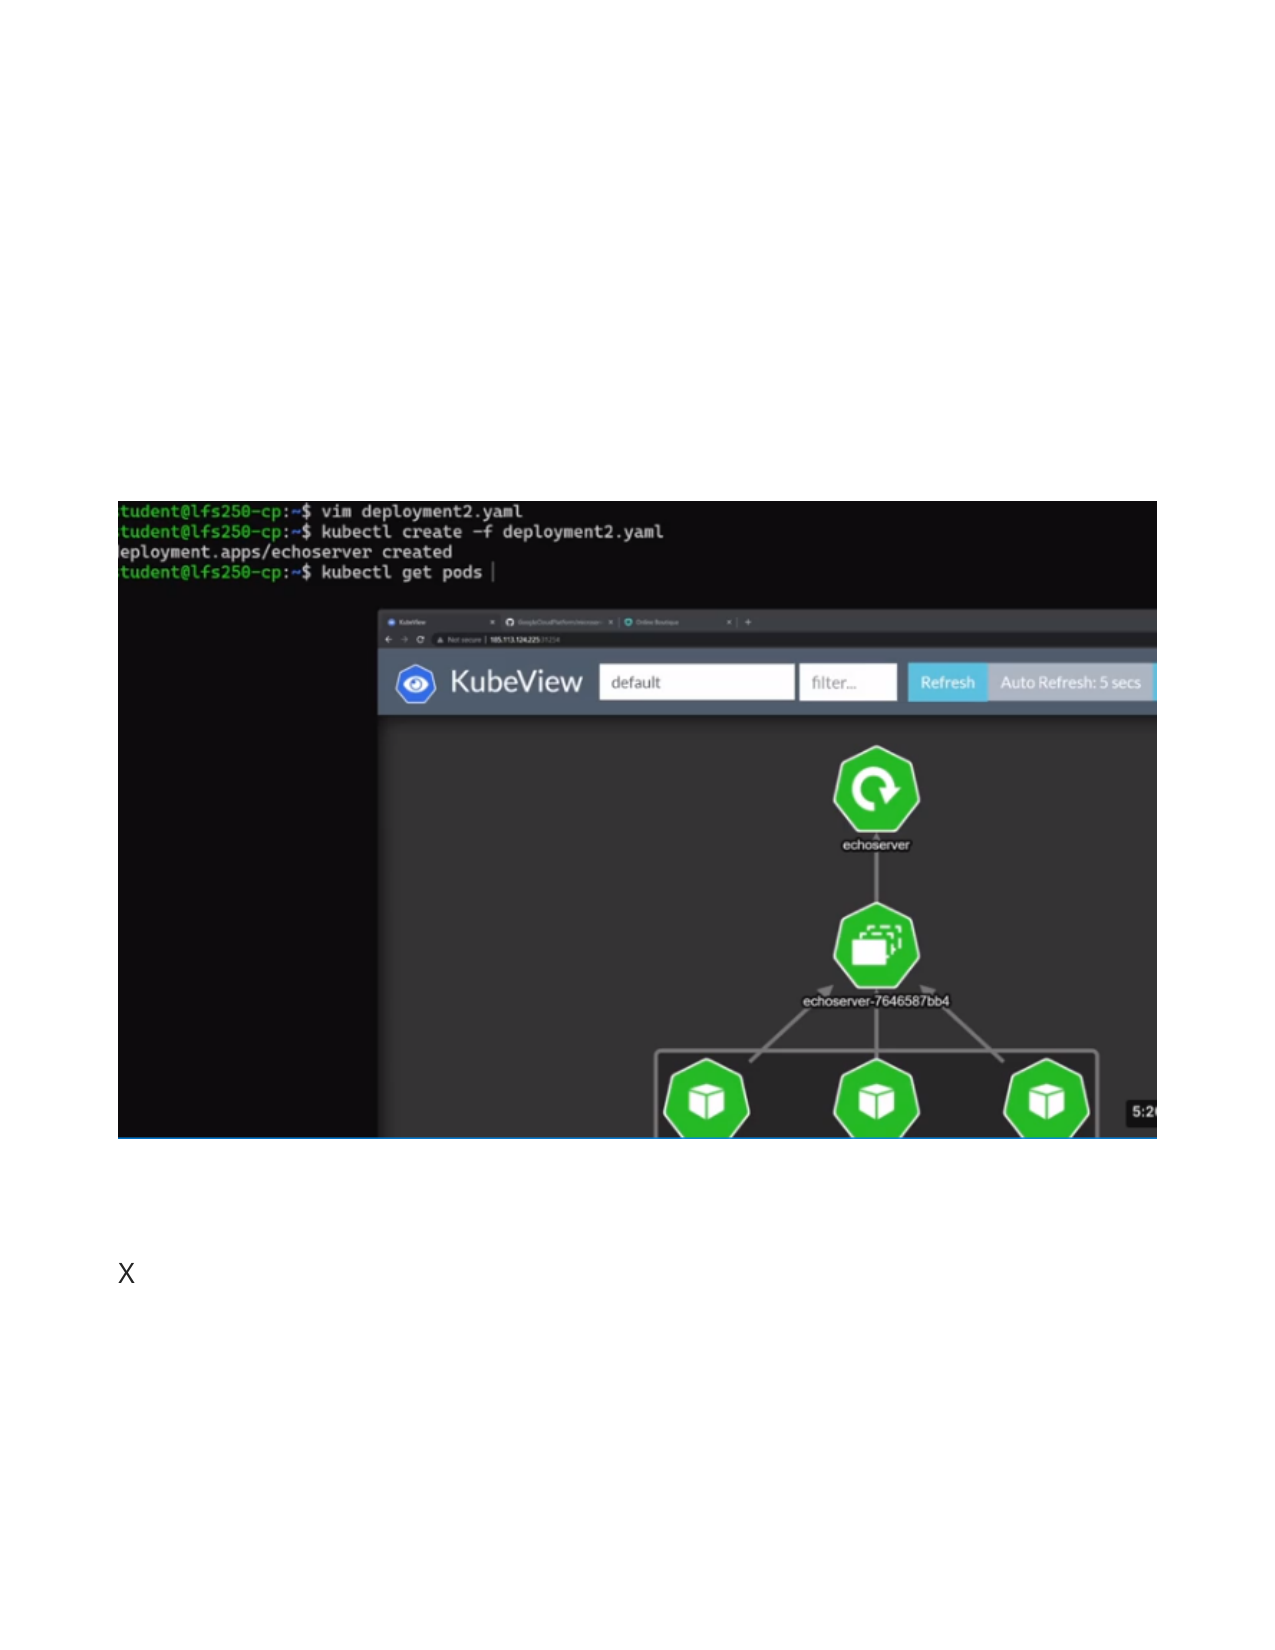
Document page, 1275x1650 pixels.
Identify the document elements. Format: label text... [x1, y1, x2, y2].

picture [118, 501, 1157, 1139]
text X [118, 1253, 1157, 1292]
